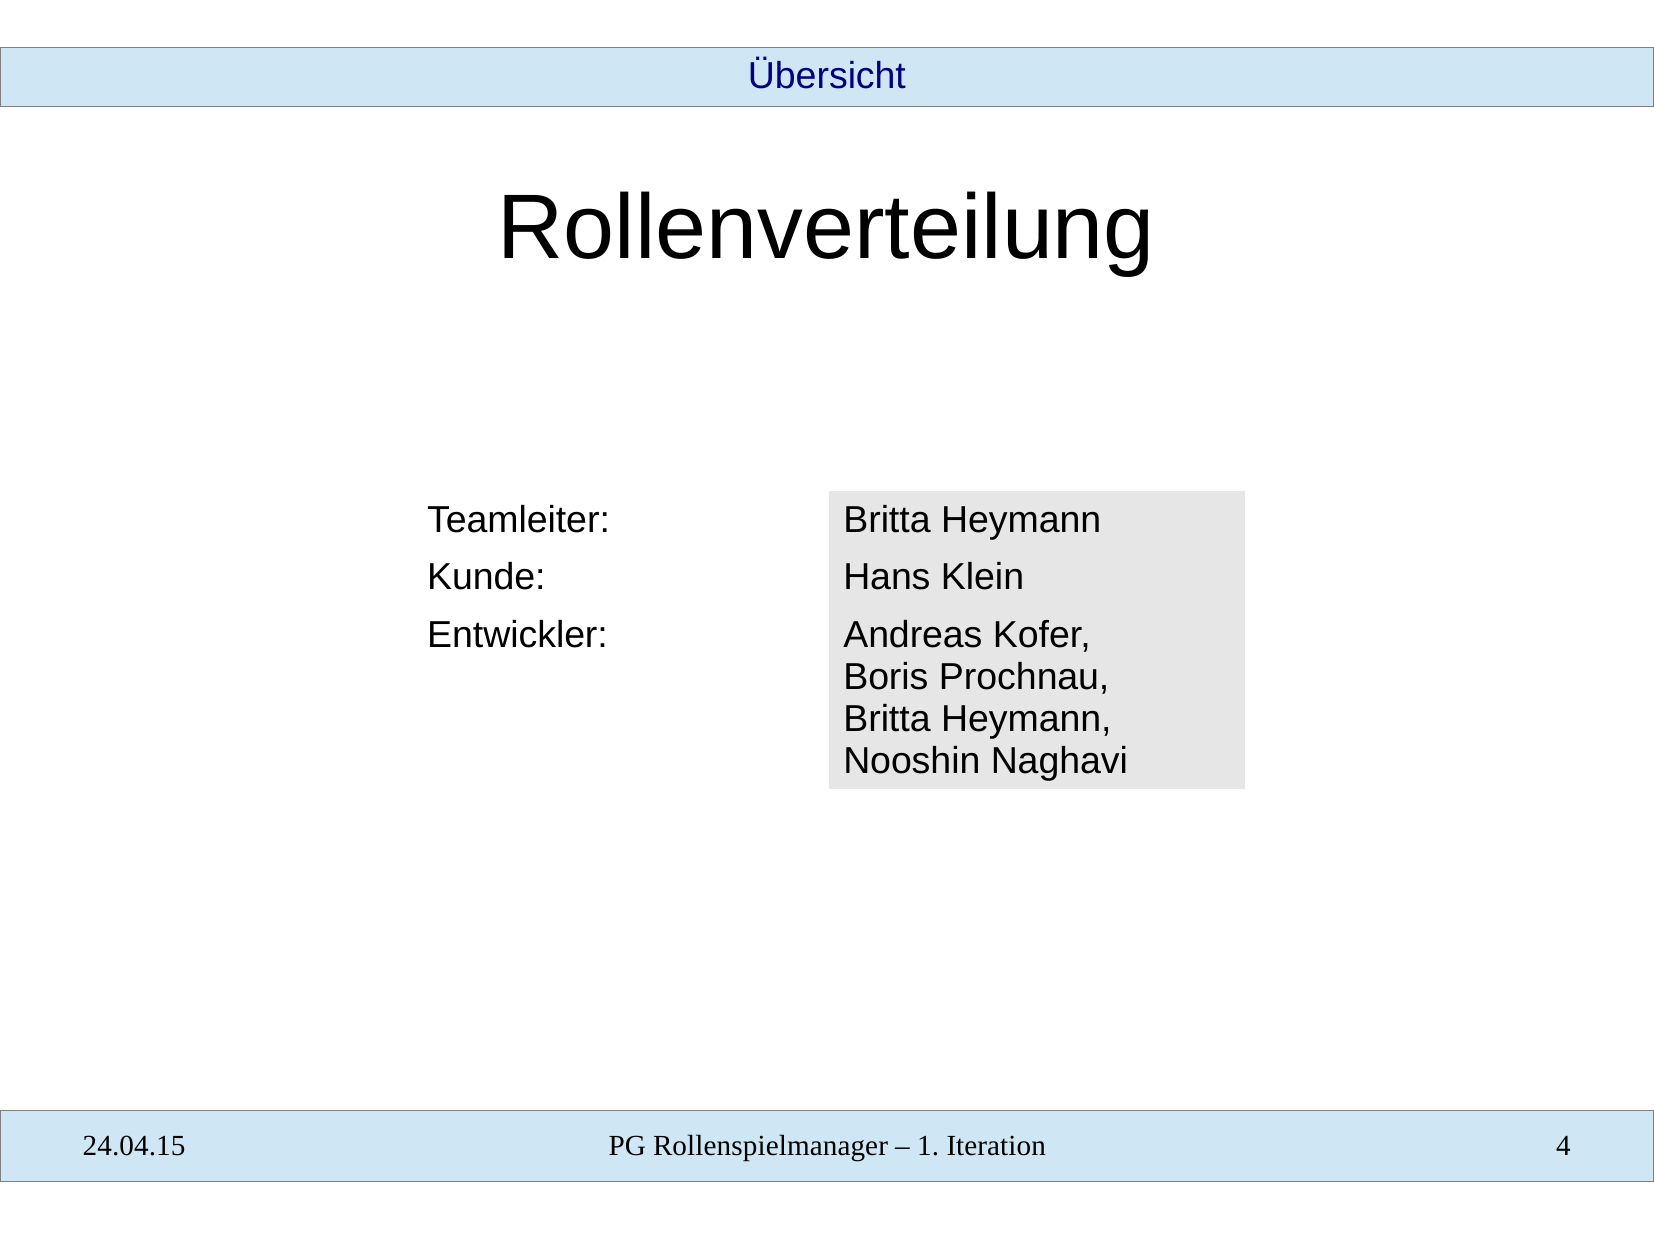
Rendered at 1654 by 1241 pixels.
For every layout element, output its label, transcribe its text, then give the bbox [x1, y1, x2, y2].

table_header Britta Heymann [829, 491, 1245, 548]
table_cell Hans Klein [829, 548, 1245, 605]
table_cell Entwickler: [412, 605, 829, 789]
title Rollenverteilung [82, 123, 1571, 331]
text_box Übersicht [0, 47, 1654, 105]
table_cell Andreas Kofer, Boris Prochnau, Britta Heymann, Nooshin Naghavi [829, 605, 1245, 789]
table_header Teamleiter: [412, 491, 829, 548]
table_cell Kunde: [412, 548, 829, 605]
